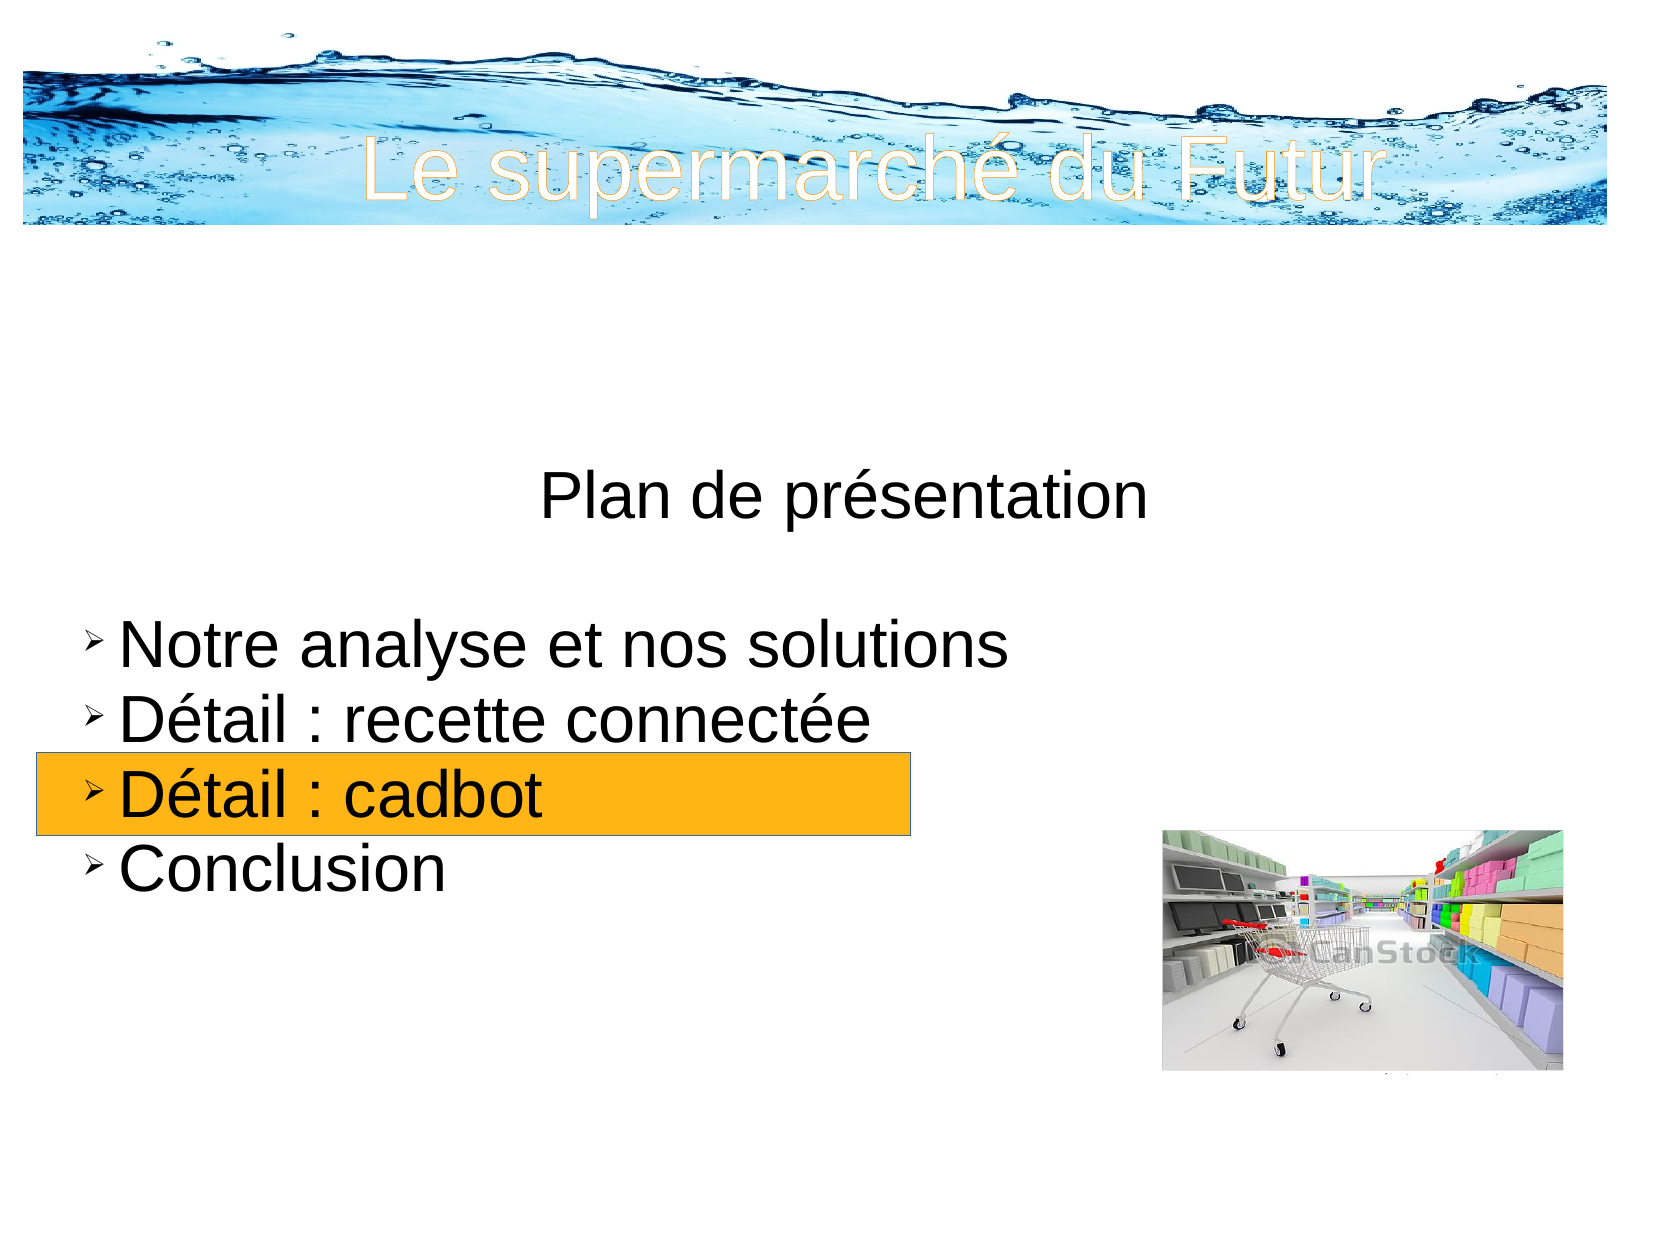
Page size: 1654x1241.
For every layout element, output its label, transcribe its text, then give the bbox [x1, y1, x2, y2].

title Le supermarché du Futur [129, 64, 1619, 272]
subtitle Plan de présentation Notre analyse et nos solutions Détail : recette connectée Détail : cadbot Conclusion [82, 354, 1571, 1010]
text_box [36, 752, 82, 836]
picture [1157, 826, 1571, 1075]
picture [23, 23, 1607, 225]
